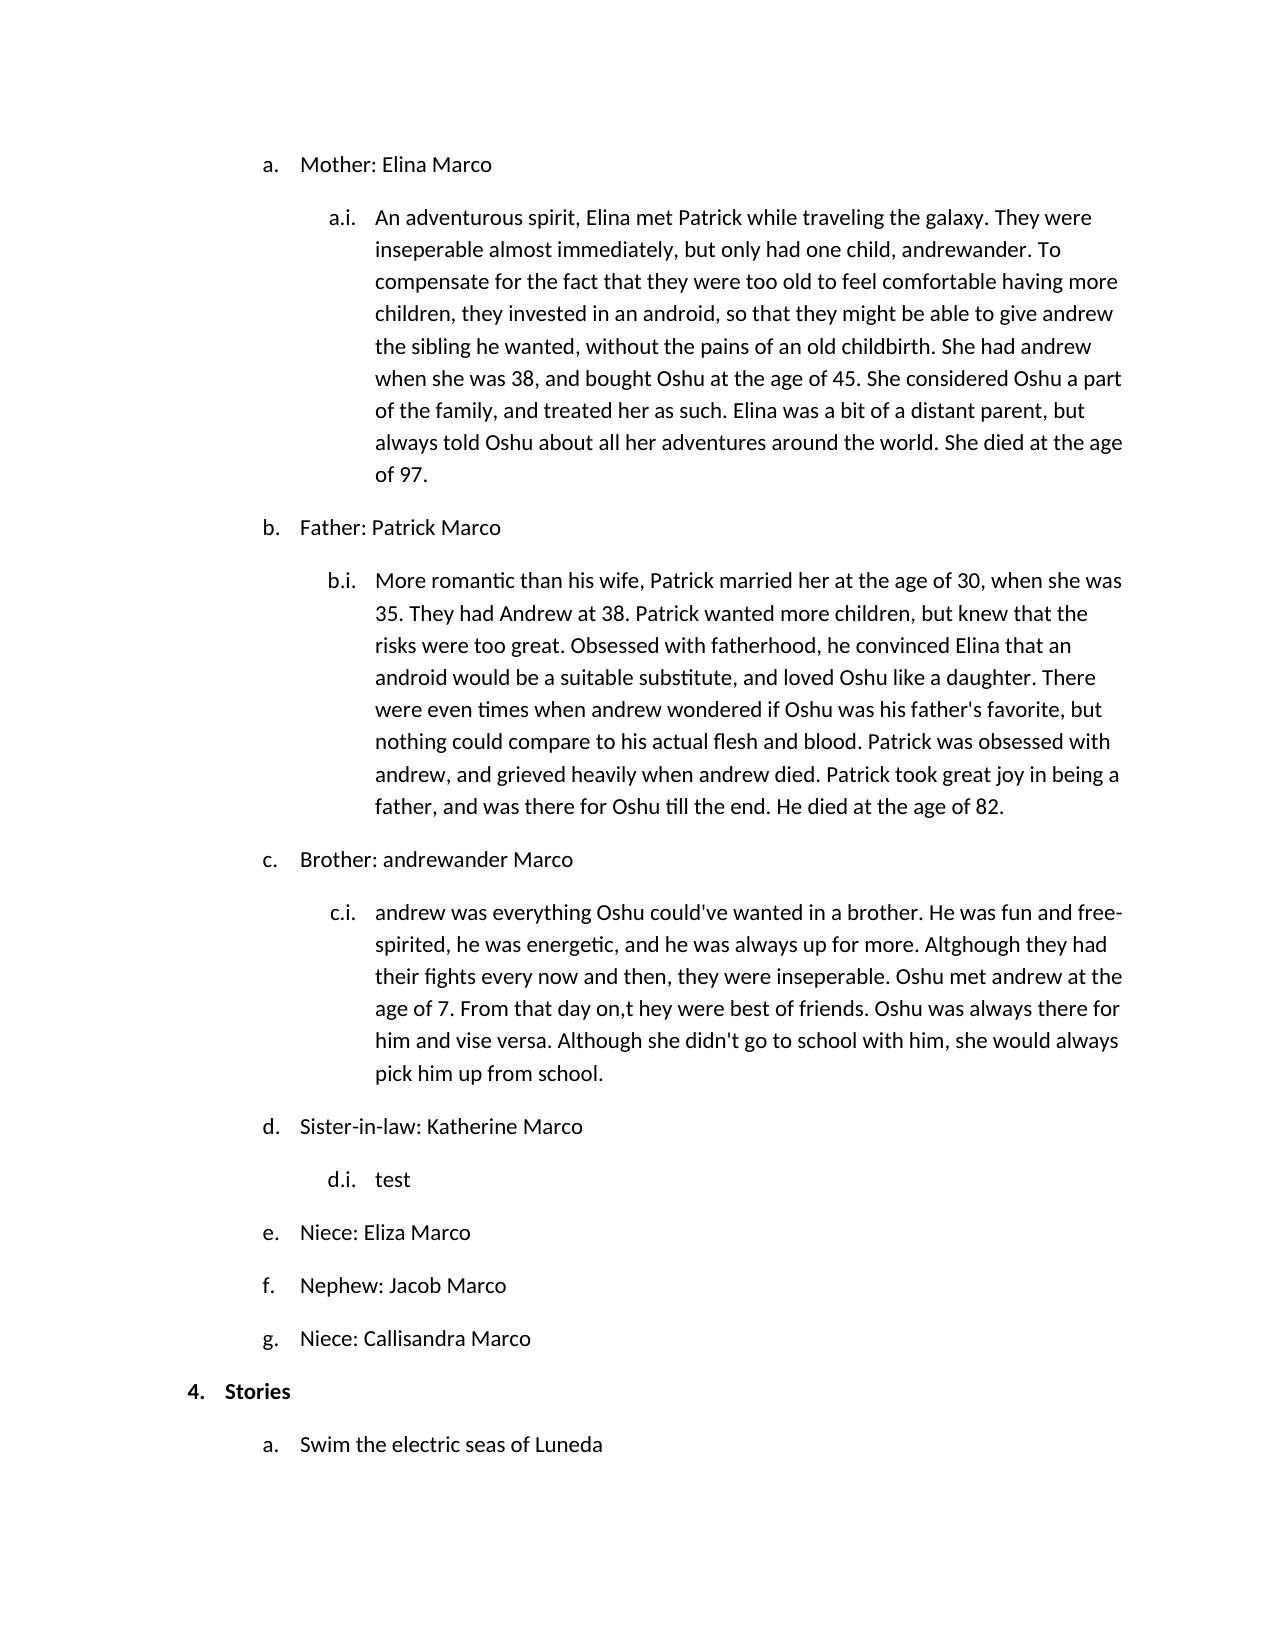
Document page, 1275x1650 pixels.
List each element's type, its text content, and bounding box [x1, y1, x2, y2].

list Stories [187, 1377, 1125, 1405]
list Father: Patrick Marco [262, 513, 1125, 542]
list Mother: Elina Marco [262, 150, 1125, 178]
list andrew was everything Oshu could've wanted in a brother. He was fun and free-spirited, he was energetic, and he was always up for more. Altghough they had their fights every now and then, they were inseperable. Oshu met andrew at the age of 7. From that day on,t hey were best of friends. Oshu was always there for him and vise versa. Although she didn't go to school with him, she would always pick him up from school. [356, 898, 1125, 1087]
list Swim the electric seas of Luneda [262, 1430, 1125, 1458]
list Niece: Callisandra Marco [262, 1324, 1125, 1352]
list Niece: Eliza Marco [262, 1218, 1125, 1246]
list test [356, 1165, 1125, 1193]
list Nephew: Jacob Marco [262, 1271, 1125, 1299]
list Brother: andrewander Marco [262, 845, 1125, 873]
list An adventurous spirit, Elina met Patrick while traveling the galaxy. They were inseperable almost immediately, but only had one child, andrewander. To compensate for the fact that they were too old to feel comfortable having more children, they invested in an android, so that they might be able to give andrew the sibling he wanted, without the pains of an old childbirth. She had andrew when she was 38, and bought Oshu at the age of 45. She considered Oshu a part of the family, and treated her as such. Elina was a bit of a distant parent, but always told Oshu about all her adventures around the world. She died at the age of 97. [356, 203, 1125, 488]
list More romantic than his wife, Patrick married her at the age of 30, when she was 35. They had Andrew at 38. Patrick wanted more children, but knew that the risks were too great. Obsessed with fatherhood, he convinced Elina that an android would be a suitable substitute, and loved Oshu like a daughter. There were even times when andrew wondered if Oshu was his father's favorite, but nothing could compare to his actual flesh and blood. Patrick was obsessed with andrew, and grieved heavily when andrew died. Patrick took great joy in being a father, and was there for Oshu till the end. He died at the age of 82. [356, 567, 1125, 820]
list Sister-in-law: Katherine Marco [262, 1112, 1125, 1140]
